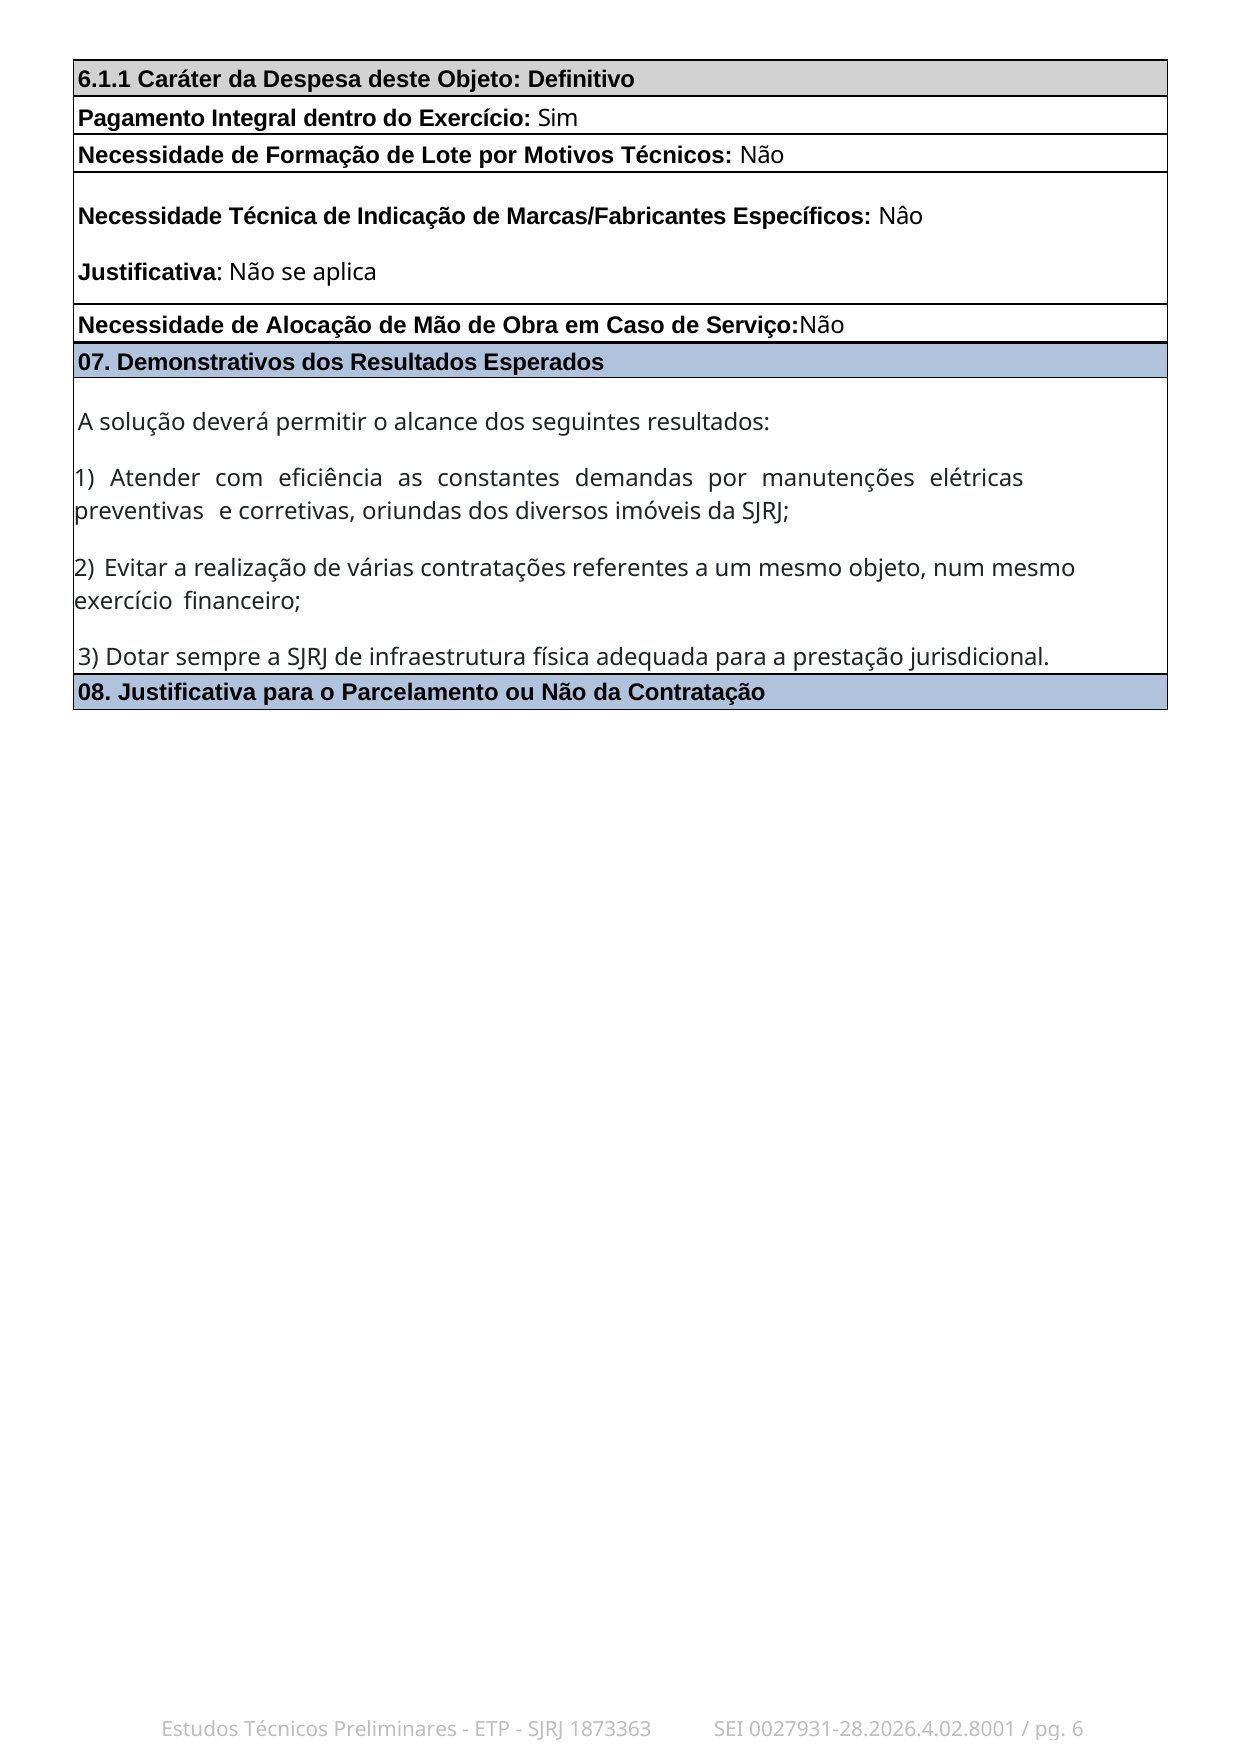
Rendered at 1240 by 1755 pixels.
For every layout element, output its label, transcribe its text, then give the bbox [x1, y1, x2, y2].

table_cell Necessidade Técnica de Indicação de Marcas/Fabricantes Específicos: Nâo Justificativa: Não se aplica [74, 173, 1167, 303]
table_cell A solução deverá permitir o alcance dos seguintes resultados: Atender com eficiência as constantes demandas por manutenções elétricas preventivas e corretivas, oriundas dos diversos imóveis da SJRJ; Evitar a realização de várias contratações referentes a um mesmo objeto, num mesmo exercício financeiro; Dotar sempre a SJRJ de infraestrutura física adequada para a prestação jurisdicional. [74, 378, 1167, 673]
table_cell 08. Justificativa para o Parcelamento ou Não da Contratação [74, 675, 1167, 709]
table_cell Necessidade de Formação de Lote por Motivos Técnicos: Não [74, 135, 1167, 171]
table_cell Necessidade de Alocação de Mão de Obra em Caso de Serviço:Não [74, 305, 1167, 341]
table_cell Pagamento Integral dentro do Exercício: Sim [74, 97, 1167, 133]
table_cell 07. Demonstrativos dos Resultados Esperados [74, 344, 1167, 377]
table_header 6.1.1 Caráter da Despesa deste Objeto: Definitivo [74, 61, 1167, 95]
